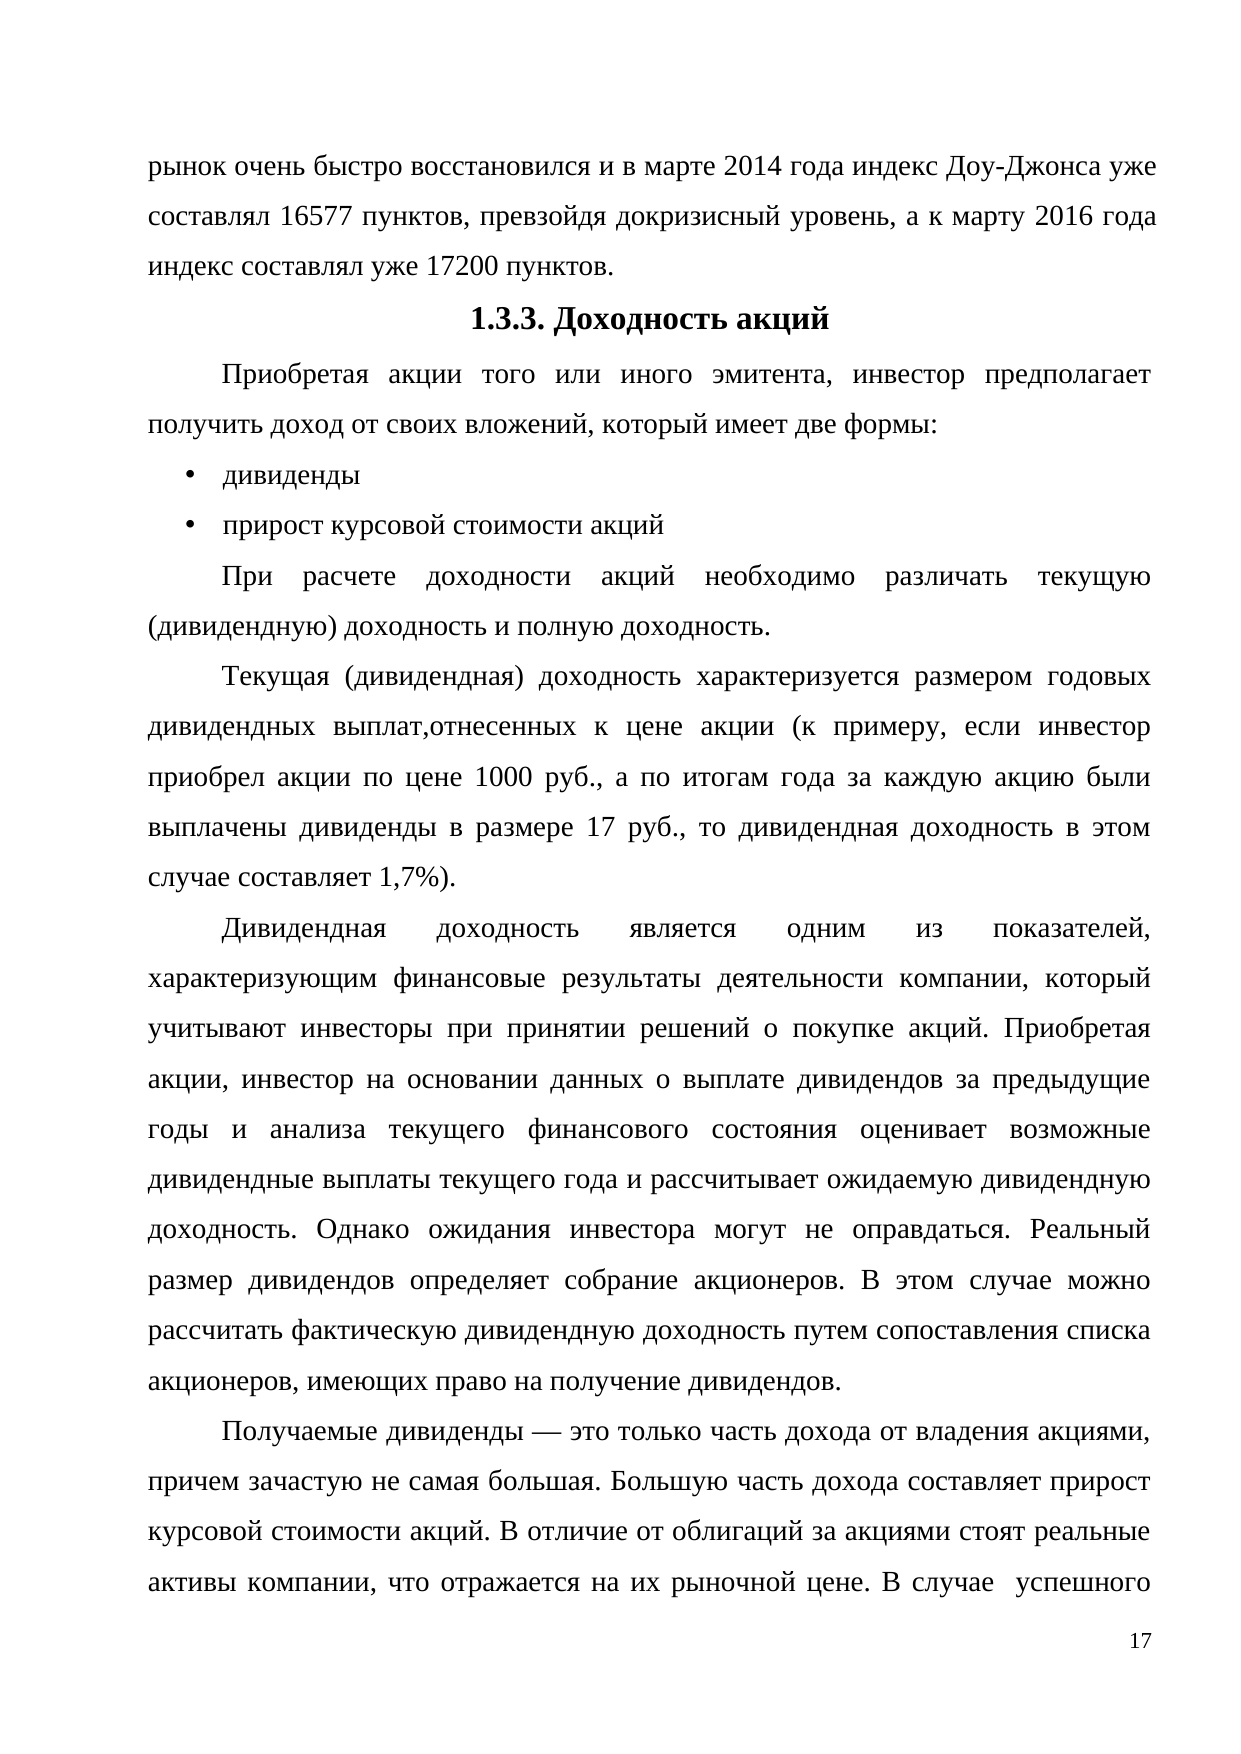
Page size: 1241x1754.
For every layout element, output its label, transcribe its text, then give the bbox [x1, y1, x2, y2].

text При расчете доходности акций необходимо различать текущую (дивидендную) доходность и полную доходность. [148, 558, 1152, 641]
text Дивидендная доходность является одним из показателей, характеризующим финансовые результаты деятельности компании, который учитывают инвесторы при принятии решений о покупке акций. Приобретая акции, инвестор на основании данных о выплате дивидендов за предыдущие годы и анализа текущего финансового состояния оценивает возможные дивидендные выплаты текущего года и рассчитывает ожидаемую дивидендную доходность. Однако ожидания инвестора могут не оправдаться. Реальный размер дивидендов определяет собрание акционеров. В этом случае можно рассчитать фактическую дивидендную доходность путем сопоставления списка акционеров, имеющих право на получение дивидендов. [148, 910, 1152, 1396]
subtitle 1.3.3. Доходность акций [148, 299, 1152, 337]
list прирост курсовой стоимости акций [185, 507, 1152, 541]
text рынок очень быстро восстановился и в марте 2014 года индекс Доу-Джонса уже составлял 16577 пунктов, превзойдя докризисный уровень, а к марту 2016 года индекс составлял уже 17200 пунктов. [148, 148, 1158, 282]
list дивиденды [185, 457, 1152, 490]
text Получаемые дивиденды — это только часть дохода от владения акциями, причем зачастую не самая большая. Большую часть дохода составляет прирост курсовой стоимости акций. В отличие от облигаций за акциями стоят реальные активы компании, что отражается на их рыночной цене. В случае успешного [148, 1413, 1152, 1597]
text Приобретая акции того или иного эмитента, инвестор предполагает получить доход от своих вложений, который имеет две формы: [148, 356, 1152, 440]
text Текущая (дивидендная) доходность характеризуется размером годовых дивидендных выплат,отнесенных к цене акции (к примеру, если инвестор приобрел акции по цене 1000 руб., а по итогам года за каждую акцию были выплачены дивиденды в размере 17 руб., то дивидендная доходность в этом случае составляет 1,7%). [148, 658, 1152, 893]
